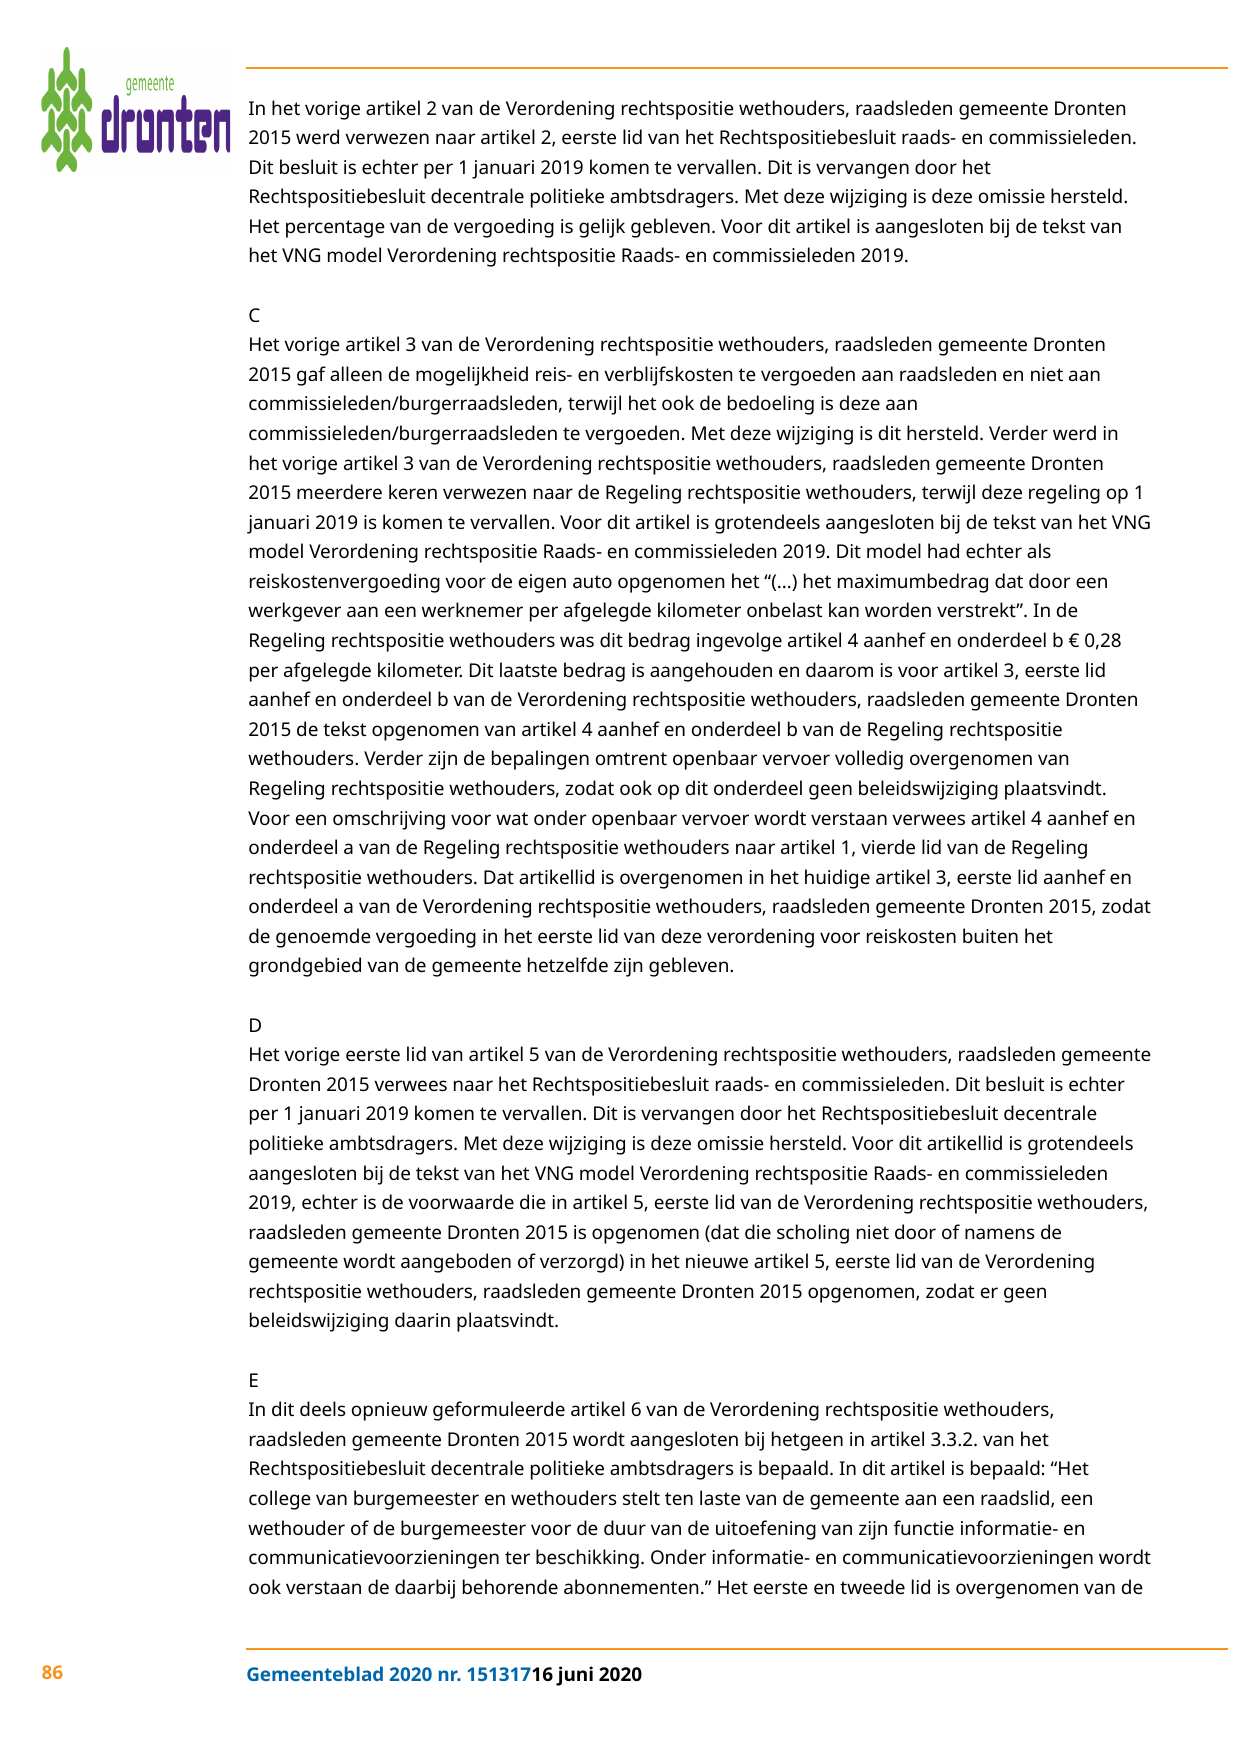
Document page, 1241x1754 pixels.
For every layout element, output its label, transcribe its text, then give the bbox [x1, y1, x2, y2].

text D [248, 1012, 1152, 1038]
text Het vorige eerste lid van artikel 5 van de Verordening rechtspositie wethouders, raadsleden gemeente Dronten 2015 verwees naar het Rechtspositiebesluit raads- en commissieleden. Dit besluit is echter per 1 januari 2019 komen te vervallen. Dit is vervangen door het Rechtspositiebesluit decentrale politieke ambtsdragers. Met deze wijziging is deze omissie hersteld. Voor dit artikellid is grotendeels aangesloten bij de tekst van het VNG model Verordening rechtspositie Raads- en commissieleden 2019, echter is de voorwaarde die in artikel 5, eerste lid van de Verordening rechtspositie wethouders, raadsleden gemeente Dronten 2015 is opgenomen (dat die scholing niet door of namens de gemeente wordt aangeboden of verzorgd) in het nieuwe artikel 5, eerste lid van de Verordening rechtspositie wethouders, raadsleden gemeente Dronten 2015 opgenomen, zodat er geen beleidswijziging daarin plaatsvindt. [248, 1041, 1152, 1333]
text Het vorige artikel 3 van de Verordening rechtspositie wethouders, raadsleden gemeente Dronten 2015 gaf alleen de mogelijkheid reis- en verblijfskosten te vergoeden aan raadsleden en niet aan commissieleden/burgerraadsleden, terwijl het ook de bedoeling is deze aan commissieleden/burgerraadsleden te vergoeden. Met deze wijziging is dit hersteld. Verder werd in het vorige artikel 3 van de Verordening rechtspositie wethouders, raadsleden gemeente Dronten 2015 meerdere keren verwezen naar de Regeling rechtspositie wethouders, terwijl deze regeling op 1 januari 2019 is komen te vervallen. Voor dit artikel is grotendeels aangesloten bij de tekst van het VNG model Verordening rechtspositie Raads- en commissieleden 2019. Dit model had echter als reiskostenvergoeding voor de eigen auto opgenomen het “(…) het maximumbedrag dat door een werkgever aan een werknemer per afgelegde kilometer onbelast kan worden verstrekt”. In de Regeling rechtspositie wethouders was dit bedrag ingevolge artikel 4 aanhef en onderdeel b € 0,28 per afgelegde kilometer. Dit laatste bedrag is aangehouden en daarom is voor artikel 3, eerste lid aanhef en onderdeel b van de Verordening rechtspositie wethouders, raadsleden gemeente Dronten 2015 de tekst opgenomen van artikel 4 aanhef en onderdeel b van de Regeling rechtspositie wethouders. Verder zijn de bepalingen omtrent openbaar vervoer volledig overgenomen van Regeling rechtspositie wethouders, zodat ook op dit onderdeel geen beleidswijziging plaatsvindt. Voor een omschrijving voor wat onder openbaar vervoer wordt verstaan verwees artikel 4 aanhef en onderdeel a van de Regeling rechtspositie wethouders naar artikel 1, vierde lid van de Regeling rechtspositie wethouders. Dat artikellid is overgenomen in het huidige artikel 3, eerste lid aanhef en onderdeel a van de Verordening rechtspositie wethouders, raadsleden gemeente Dronten 2015, zodat de genoemde vergoeding in het eerste lid van deze verordening voor reiskosten buiten het grondgebied van de gemeente hetzelfde zijn gebleven. [248, 331, 1152, 978]
text In dit deels opnieuw geformuleerde artikel 6 van de Verordening rechtspositie wethouders, raadsleden gemeente Dronten 2015 wordt aangesloten bij hetgeen in artikel 3.3.2. van het Rechtspositiebesluit decentrale politieke ambtsdragers is bepaald. In dit artikel is bepaald: “Het college van burgemeester en wethouders stelt ten laste van de gemeente aan een raadslid, een wethouder of de burgemeester voor de duur van de uitoefening van zijn functie informatie- en communicatievoorzieningen ter beschikking. Onder informatie- en communicatievoorzieningen wordt ook verstaan de daarbij behorende abonnementen.” Het eerste en tweede lid is overgenomen van de [248, 1396, 1152, 1600]
text C [248, 302, 1152, 328]
picture [41, 47, 231, 172]
text In het vorige artikel 2 van de Verordening rechtspositie wethouders, raadsleden gemeente Dronten 2015 werd verwezen naar artikel 2, eerste lid van het Rechtspositiebesluit raads- en commissieleden. Dit besluit is echter per 1 januari 2019 komen te vervallen. Dit is vervangen door het Rechtspositiebesluit decentrale politieke ambtsdragers. Met deze wijziging is deze omissie hersteld. Het percentage van de vergoeding is gelijk gebleven. Voor dit artikel is aangesloten bij de tekst van het VNG model Verordening rechtspositie Raads- en commissieleden 2019. [248, 95, 1152, 268]
text E [248, 1367, 1152, 1393]
